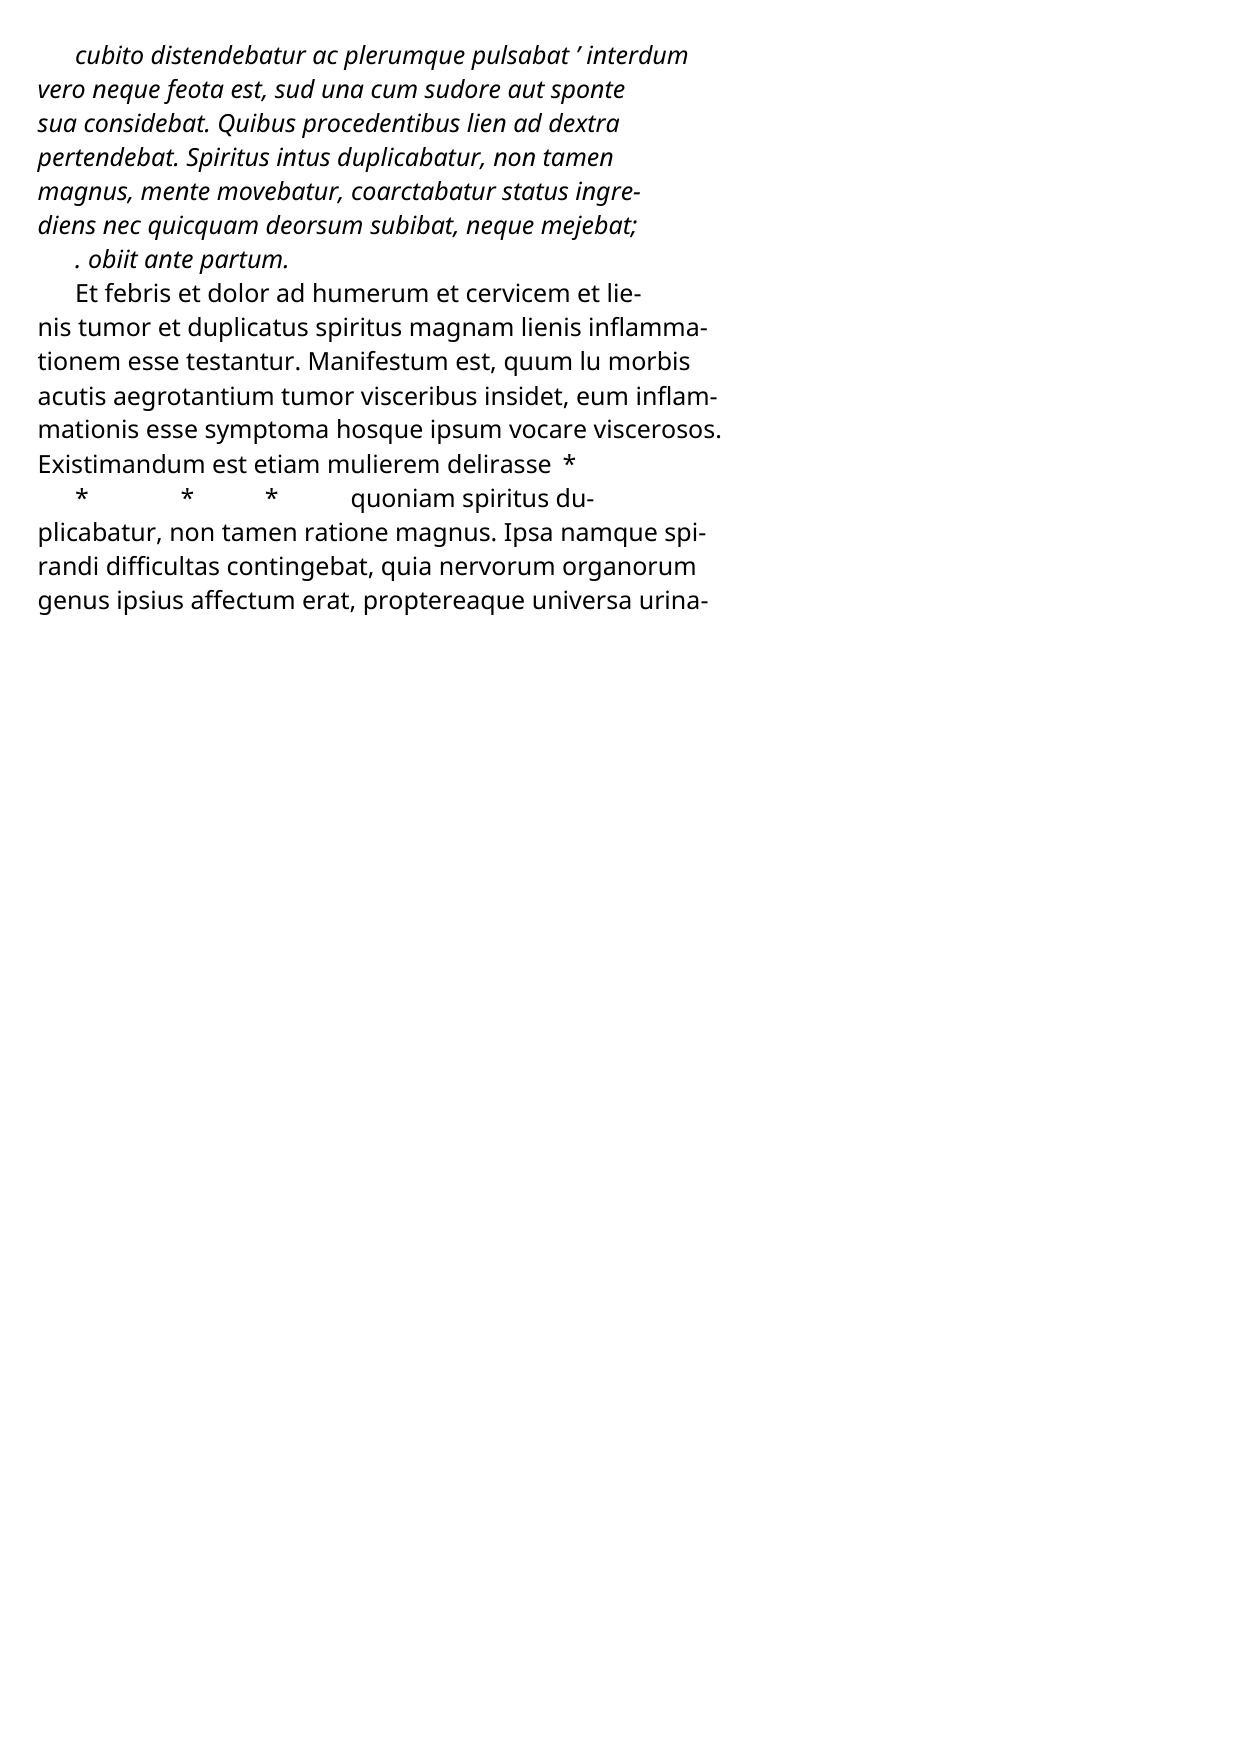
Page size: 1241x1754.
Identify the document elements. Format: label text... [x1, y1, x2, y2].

text Et febris et dolor ad humerum et cervicem et lie- nis tumor et duplicatus spiritus magnam lienis inflamma- tionem esse testantur. Manifestum est, quum lu morbis acutis aegrotantium tumor visceribus insidet, eum inflam- mationis esse symptoma hosque ipsum vocare viscerosos. Existimandum est etiam mulierem delirasse * [37, 276, 1203, 480]
text * * * quoniam spiritus du- [37, 480, 1203, 514]
text cubito distendebatur ac plerumque pulsabat ’ interdum vero neque feota est, sud una cum sudore aut sponte sua considebat. Quibus procedentibus lien ad dextra pertendebat. Spiritus intus duplicabatur, non tamen magnus, mente movebatur, coarctabatur status ingre- diens nec quicquam deorsum subibat, neque mejebat; [37, 37, 1203, 242]
text . obiit ante partum. [37, 242, 1203, 276]
text plicabatur, non tamen ratione magnus. Ipsa namque spi- randi difficultas contingebat, quia nervorum organorum genus ipsius affectum erat, proptereaque universa urina- [37, 514, 1203, 617]
